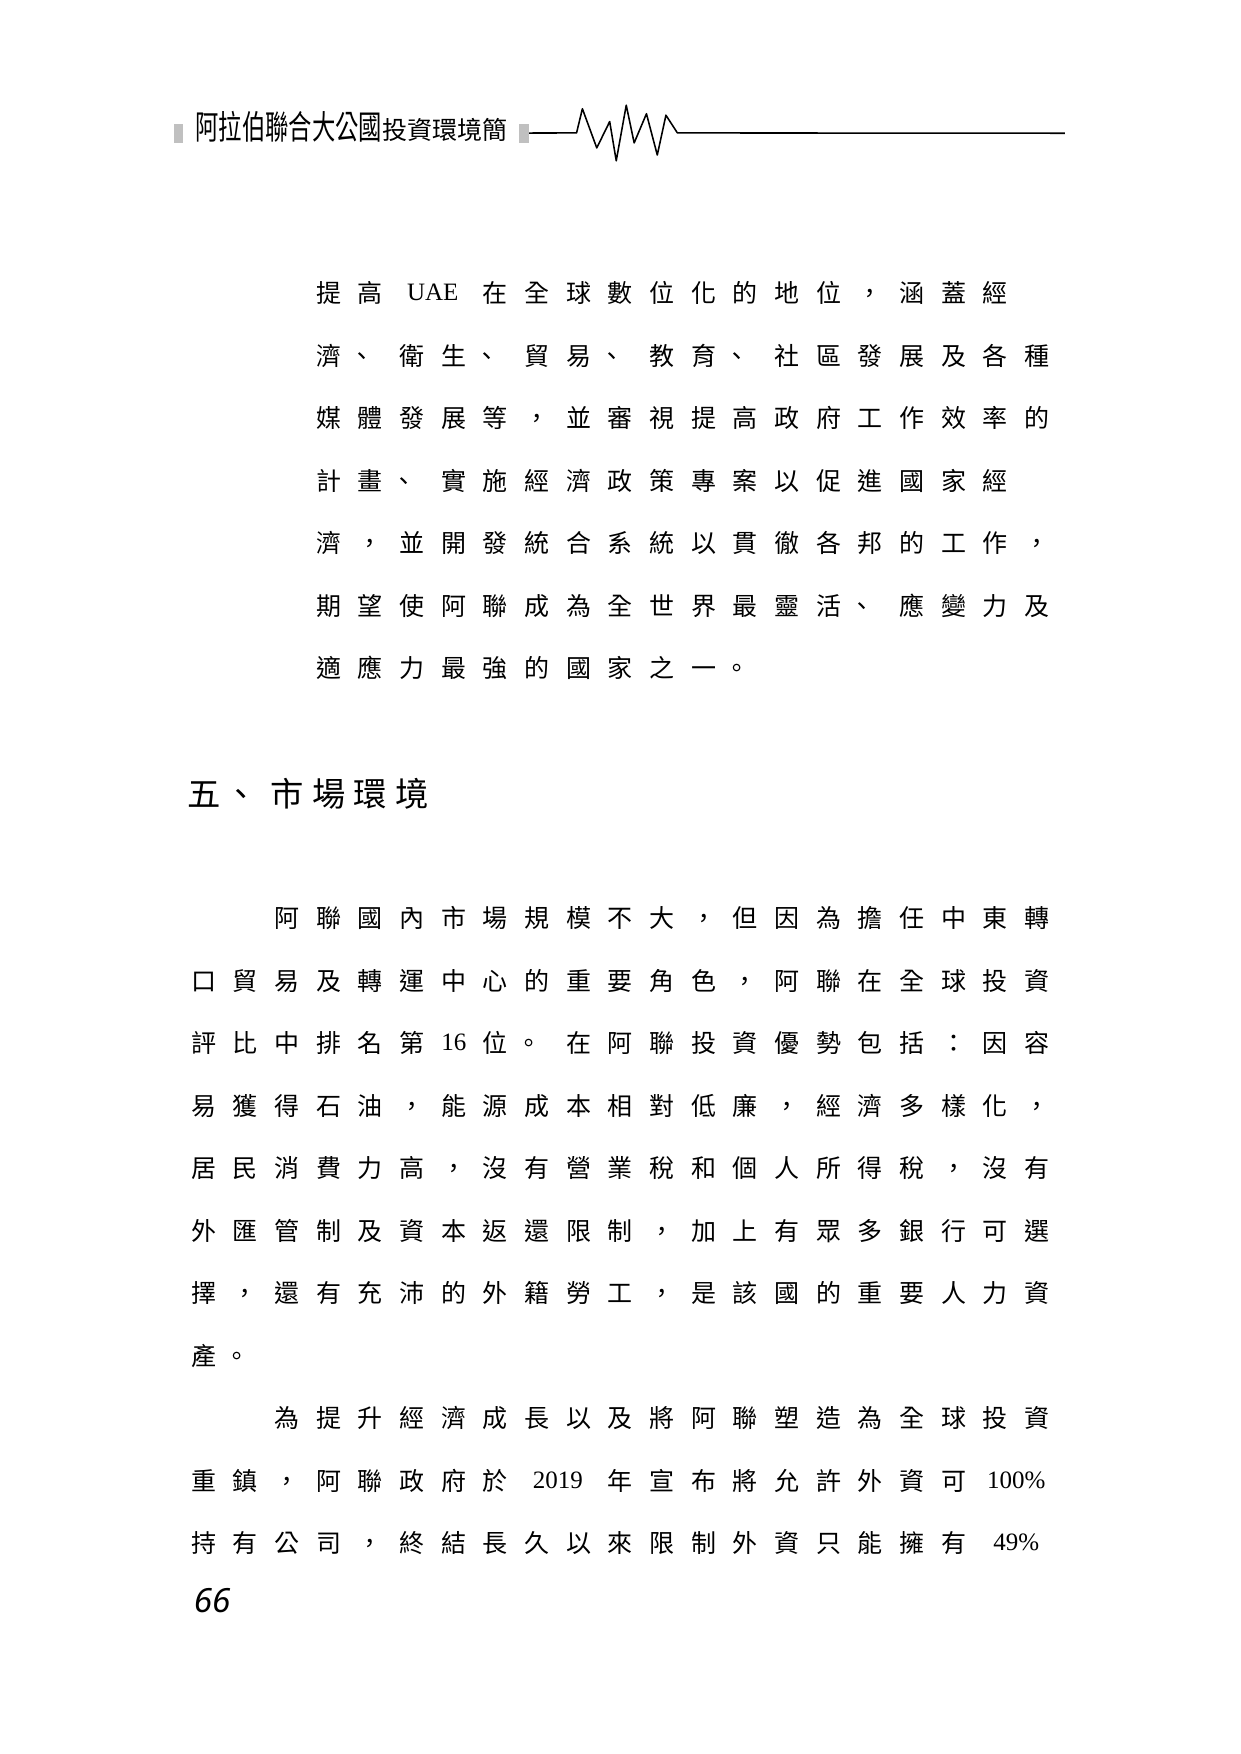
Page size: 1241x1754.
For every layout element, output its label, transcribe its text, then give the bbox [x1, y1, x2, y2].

text 為提升經濟成長以及將阿聯塑造為全球投資重鎮，阿聯政府於2019年宣布將允許外資可100%持有公司，終結長久以來限制外資只能擁有49% [183, 1375, 1058, 1563]
text 提高UAE在全球數位化的地位，涵蓋經濟、衛生、貿易、教育、社區發展及各種媒體發展等，並審視提高政府工作效率的計畫、實施經濟政策專案以促進國家經濟，並開發統合系統以貫徹各邦的工作，期望使阿聯成為全世界最靈活、應變力及適應力最強的國家之一。 [281, 250, 1058, 688]
text 五、市場環境 [183, 750, 1058, 813]
text 阿聯國內市場規模不大，但因為擔任中東轉口貿易及轉運中心的重要角色，阿聯在全球投資評比中排名第16位。在阿聯投資優勢包括：因容易獲得石油，能源成本相對低廉，經濟多樣化，居民消費力高，沒有營業稅和個人所得稅，沒有外匯管制及資本返還限制，加上有眾多銀行可選擇，還有充沛的外籍勞工，是該國的重要人力資產。 [183, 875, 1058, 1375]
